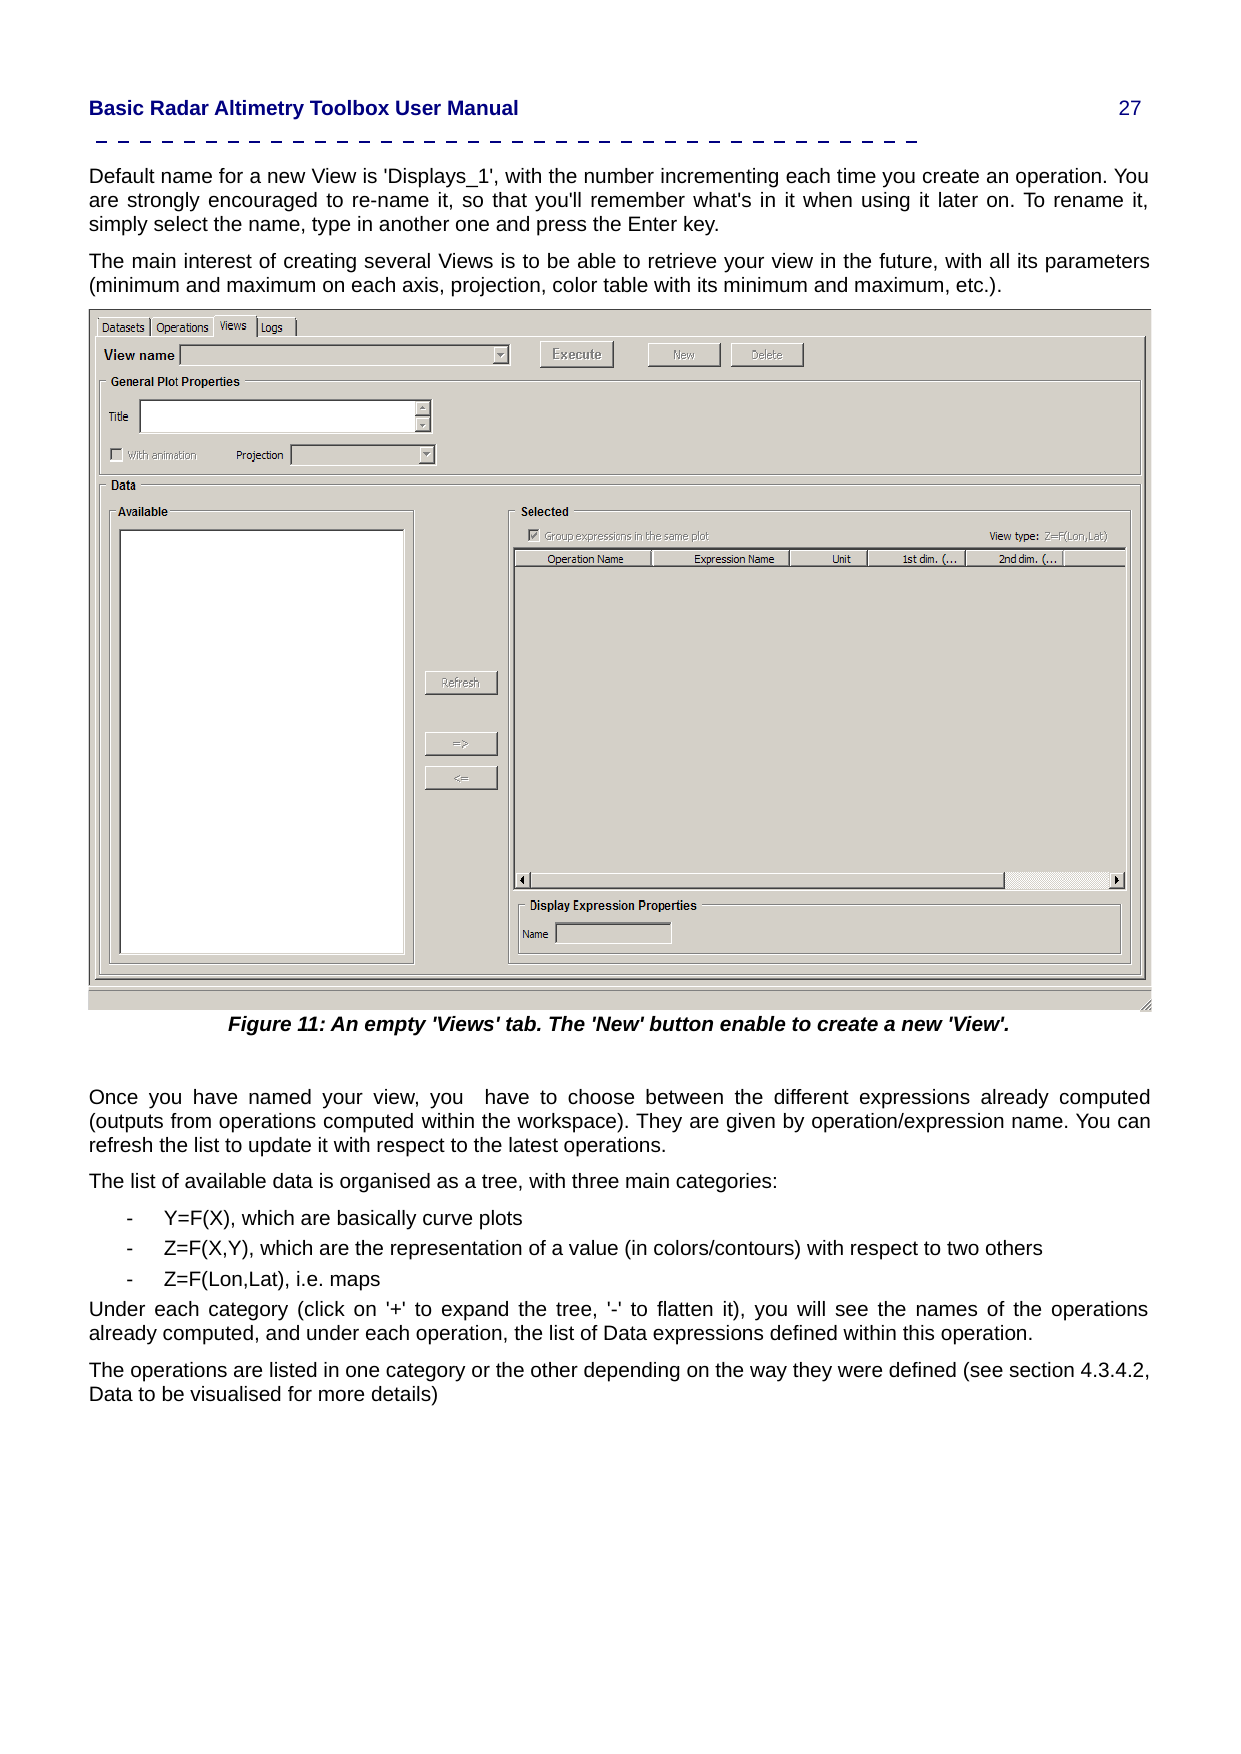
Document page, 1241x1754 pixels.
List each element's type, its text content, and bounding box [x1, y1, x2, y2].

text Under each category (click on '+' to expand the tree, '-' to flatten it), you will see the names of the operations already computed, and under each operation, the list of Data expressions defined within this operation. [88, 1297, 1152, 1345]
text Default name for a new View is 'Displays_1', with the number incrementing each time you create an operation. You are strongly encouraged to re-name it, so that you'll remember what's in it when using it later on. To rename it, simply select the name, type in another one and press the Enter key. [88, 164, 1152, 236]
text The list of available data is organised as a tree, with three main categories: [88, 1169, 1152, 1193]
list Z=F(Lon,Lat), i.e. maps [126, 1267, 1152, 1291]
text The operations are listed in one category or the other depending on the way they were defined (see section 4.3.4.2, Data to be visualised for more details) [88, 1357, 1152, 1405]
text Figure 11: An empty 'Views' tab. The 'New' button enable to create a new 'View'. [88, 1012, 1152, 1036]
list Y=F(X), which are basically curve plots [126, 1206, 1152, 1230]
list Z=F(X,Y), which are the representation of a value (in colors/contours) with respect to two others [126, 1236, 1152, 1260]
text The main interest of creating several Views is to be able to retrieve your view in the future, with all its parameters (minimum and maximum on each axis, projection, color table with its minimum and maximum, etc.). [88, 249, 1152, 297]
text Once you have named your view, you have to choose between the different expressions already computed (outputs from operations computed within the workspace). They are given by operation/expression name. You can refresh the list to update it with respect to the latest operations. [88, 1085, 1152, 1157]
